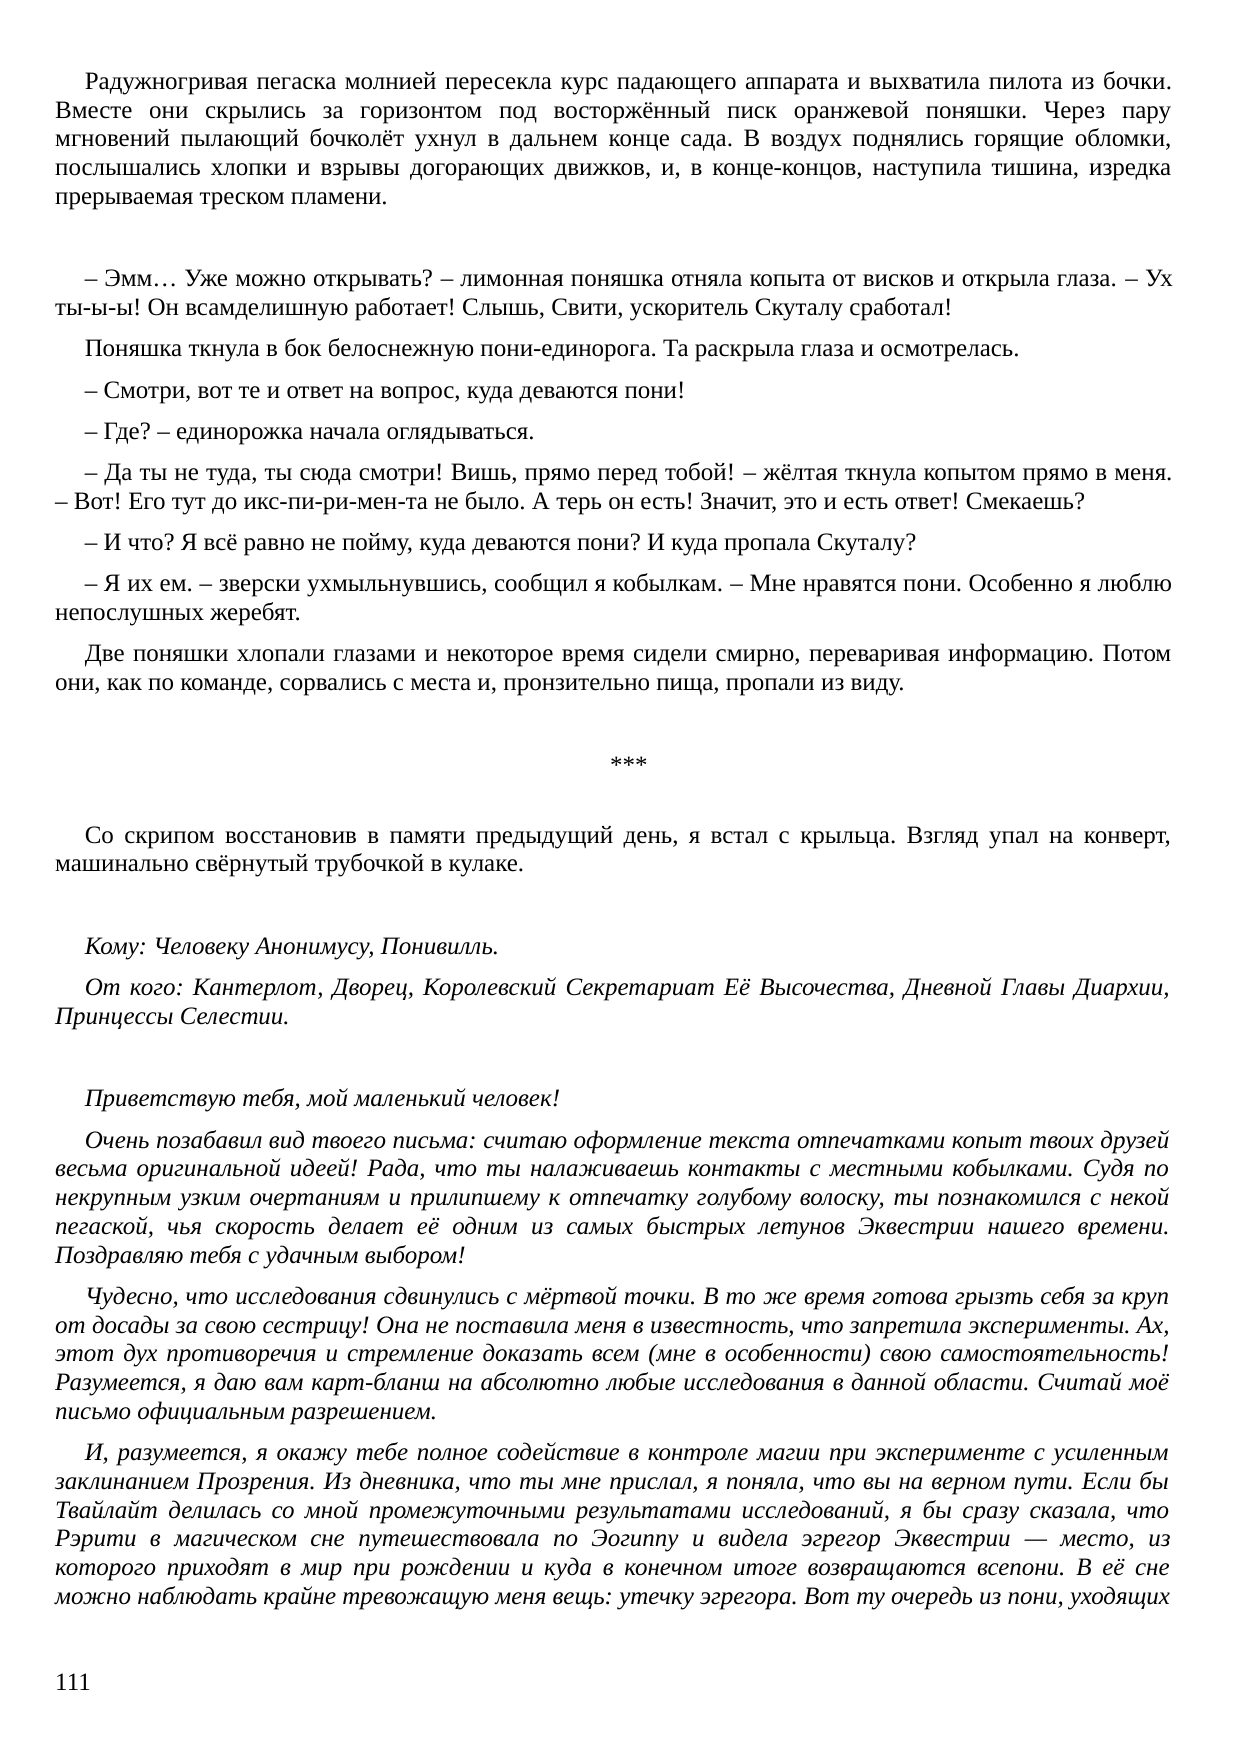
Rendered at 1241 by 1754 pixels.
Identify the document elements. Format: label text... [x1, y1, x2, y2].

text Поняшка ткнула в бок белоснежную пони-единорога. Та раскрыла глаза и осмотрелась. [55, 333, 1173, 362]
text – Эмм… Уже можно открывать? – лимонная поняшка отняла копыта от висков и открыла глаза. – Ух ты-ы-ы! Он всамделишную работает! Слышь, Свити, ускоритель Скуталу сработал! [55, 263, 1173, 321]
text – Смотри, вот те и ответ на вопрос, куда деваются пони! [55, 375, 1173, 403]
text – Да ты не туда, ты сюда смотри! Вишь, прямо перед тобой! – жёлтая ткнула копытом прямо в меня. – Вот! Его тут до икс-пи-ри-мен-та не было. А терь он есть! Значит, это и есть ответ! Смекаешь? [55, 457, 1173, 515]
text И, разумеется, я окажу тебе полное содействие в контроле магии при эксперименте с усиленным заклинанием Прозрения. Из дневника, что ты мне прислал, я поняла, что вы на верном пути. Если бы Твайлайт делилась со мной промежуточными результатами исследований, я бы сразу сказала, что Рэрити в магическом сне путешествовала по Эогиппу и видела эгрегор Эквестрии — место, из которого приходят в мир при рождении и куда в конечном итоге возвращаются всепони. В её сне можно наблюдать крайне тревожащую меня вещь: утечку эгрегора. Вот ту очередь из пони, уходящих [55, 1437, 1173, 1610]
text Приветствую тебя, мой маленький человек! [55, 1083, 1173, 1112]
text – И что? Я всё равно не пойму, куда деваются пони? И куда пропала Скуталу? [55, 527, 1173, 556]
text Чудесно, что исследования сдвинулись с мёртвой точки. В то же время готова грызть себя за круп от досады за свою сестрицу! Она не поставила меня в известность, что запретила эксперименты. Ах, этот дух противоречия и стремление доказать всем (мне в особенности) свою самостоятельность! Разумеется, я даю вам карт-бланш на абсолютно любые исследования в данной области. Считай моё письмо официальным разрешением. [55, 1281, 1173, 1425]
text Со скрипом восстановив в памяти предыдущий день, я встал с крыльца. Взгляд упал на конверт, машинально свёрнутый трубочкой в кулаке. [55, 820, 1173, 877]
text Очень позабавил вид твоего письма: считаю оформление текста отпечатками копыт твоих друзей весьма оригинальной идеей! Рада, что ты налаживаешь контакты с местными кобылками. Судя по некрупным узким очертаниям и прилипшему к отпечатку голубому волоску, ты познакомился с некой пегаской, чья скорость делает её одним из самых быстрых летунов Эквестрии нашего времени. Поздравляю тебя с удачным выбором! [55, 1125, 1173, 1268]
text Кому: Человеку Анонимусу, Понивилль. [55, 931, 1173, 960]
text *** [55, 750, 1173, 807]
text Две поняшки хлопали глазами и некоторое время сидели смирно, переваривая информацию. Потом они, как по команде, сорвались с места и, пронзительно пища, пропали из виду. [55, 638, 1173, 696]
text От кого: Кантерлот, Дворец, Королевский Секретариат Её Высочества, Дневной Главы Диархии, Принцессы Селестии. [55, 972, 1173, 1030]
text Радужногривая пегаска молнией пересекла курс падающего аппарата и выхватила пилота из бочки. Вместе они скрылись за горизонтом под восторжённый писк оранжевой поняшки. Через пару мгновений пылающий бочколёт ухнул в дальнем конце сада. В воздух поднялись горящие обломки, послышались хлопки и взрывы догорающих движков, и, в конце-концов, наступила тишина, изредка прерываемая треском пламени. [55, 66, 1173, 210]
text – Я их ем. – зверски ухмыльнувшись, сообщил я кобылкам. – Мне нравятся пони. Особенно я люблю непослушных жеребят. [55, 568, 1173, 626]
text – Где? – единорожка начала оглядываться. [55, 416, 1173, 445]
